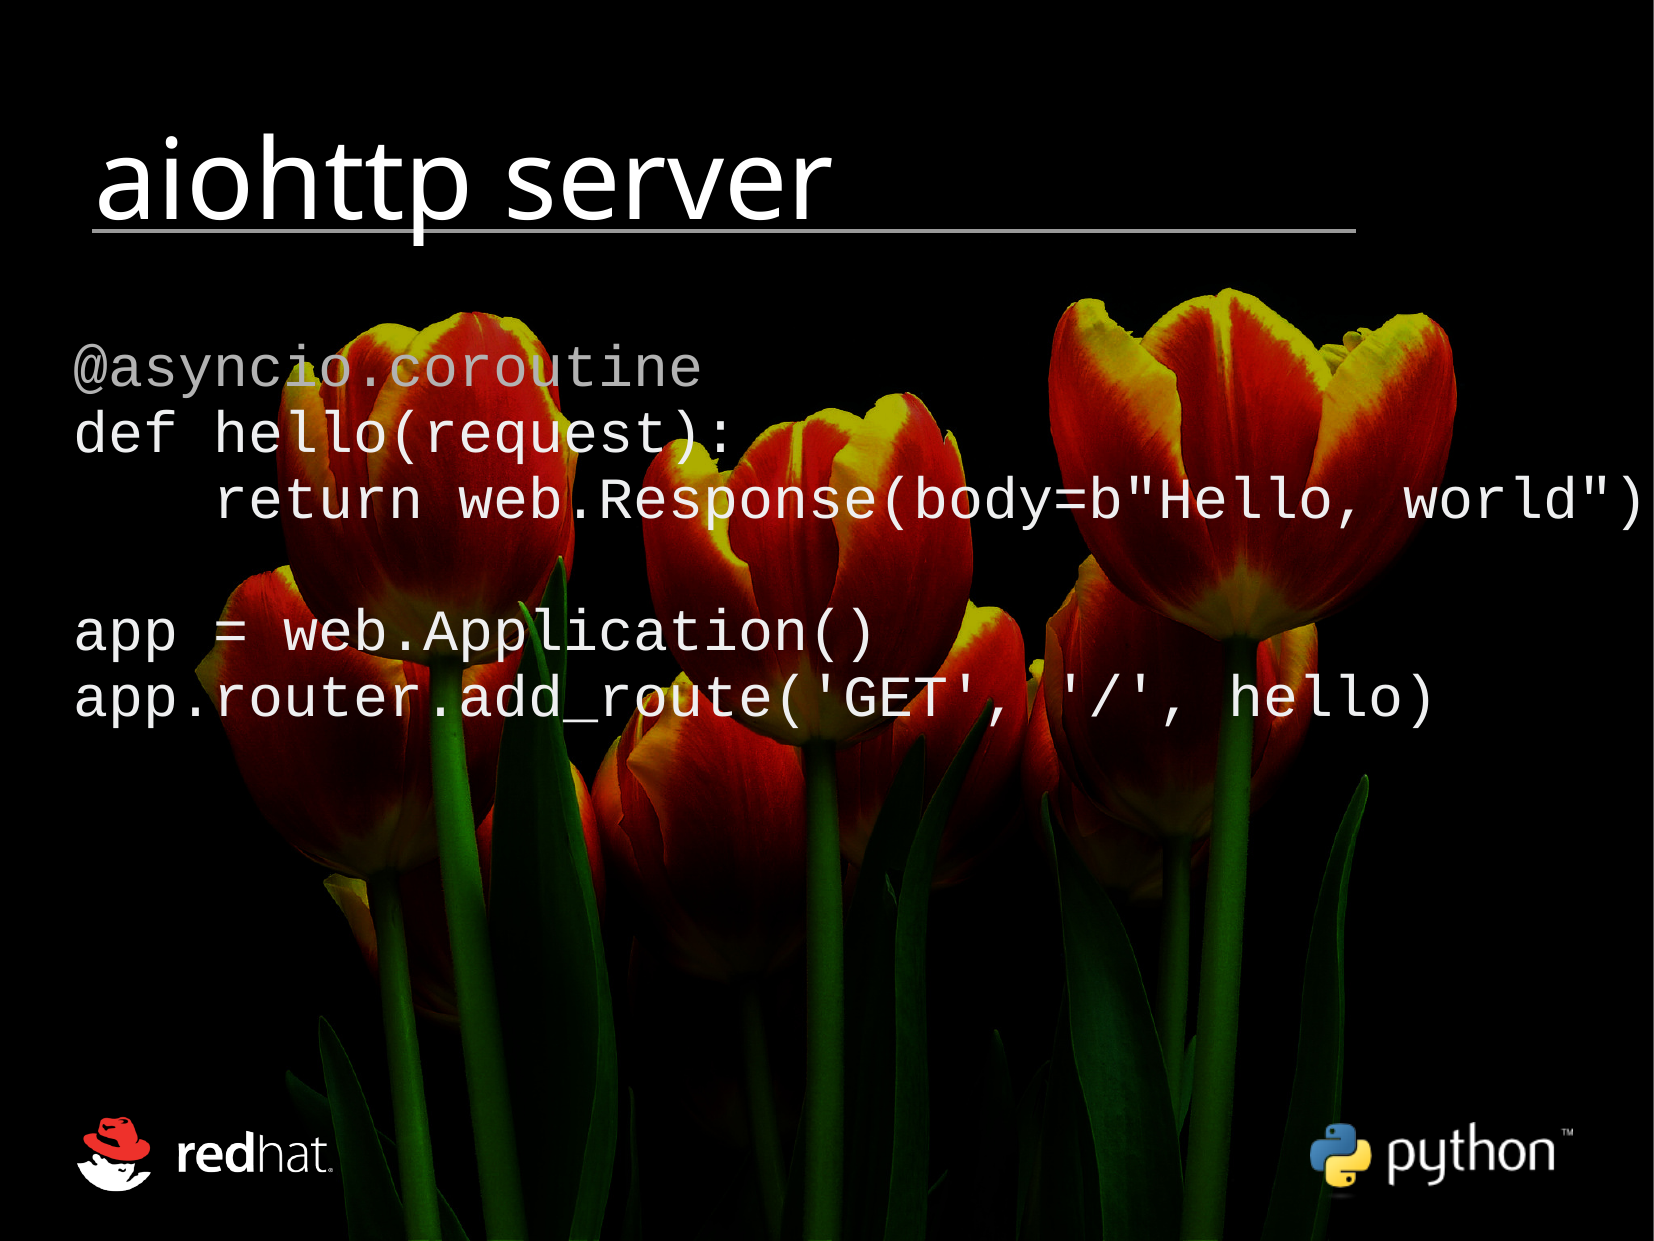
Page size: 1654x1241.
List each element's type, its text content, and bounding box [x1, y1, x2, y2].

picture [0, 0, 1654, 1241]
list @asyncio.coroutine def hello(request): return web.Response(body=b"Hello, world") app = web.Application() app.router.add_route('GET', '/', hello) [73, 338, 1654, 927]
title aiohttp server [94, 100, 1426, 251]
